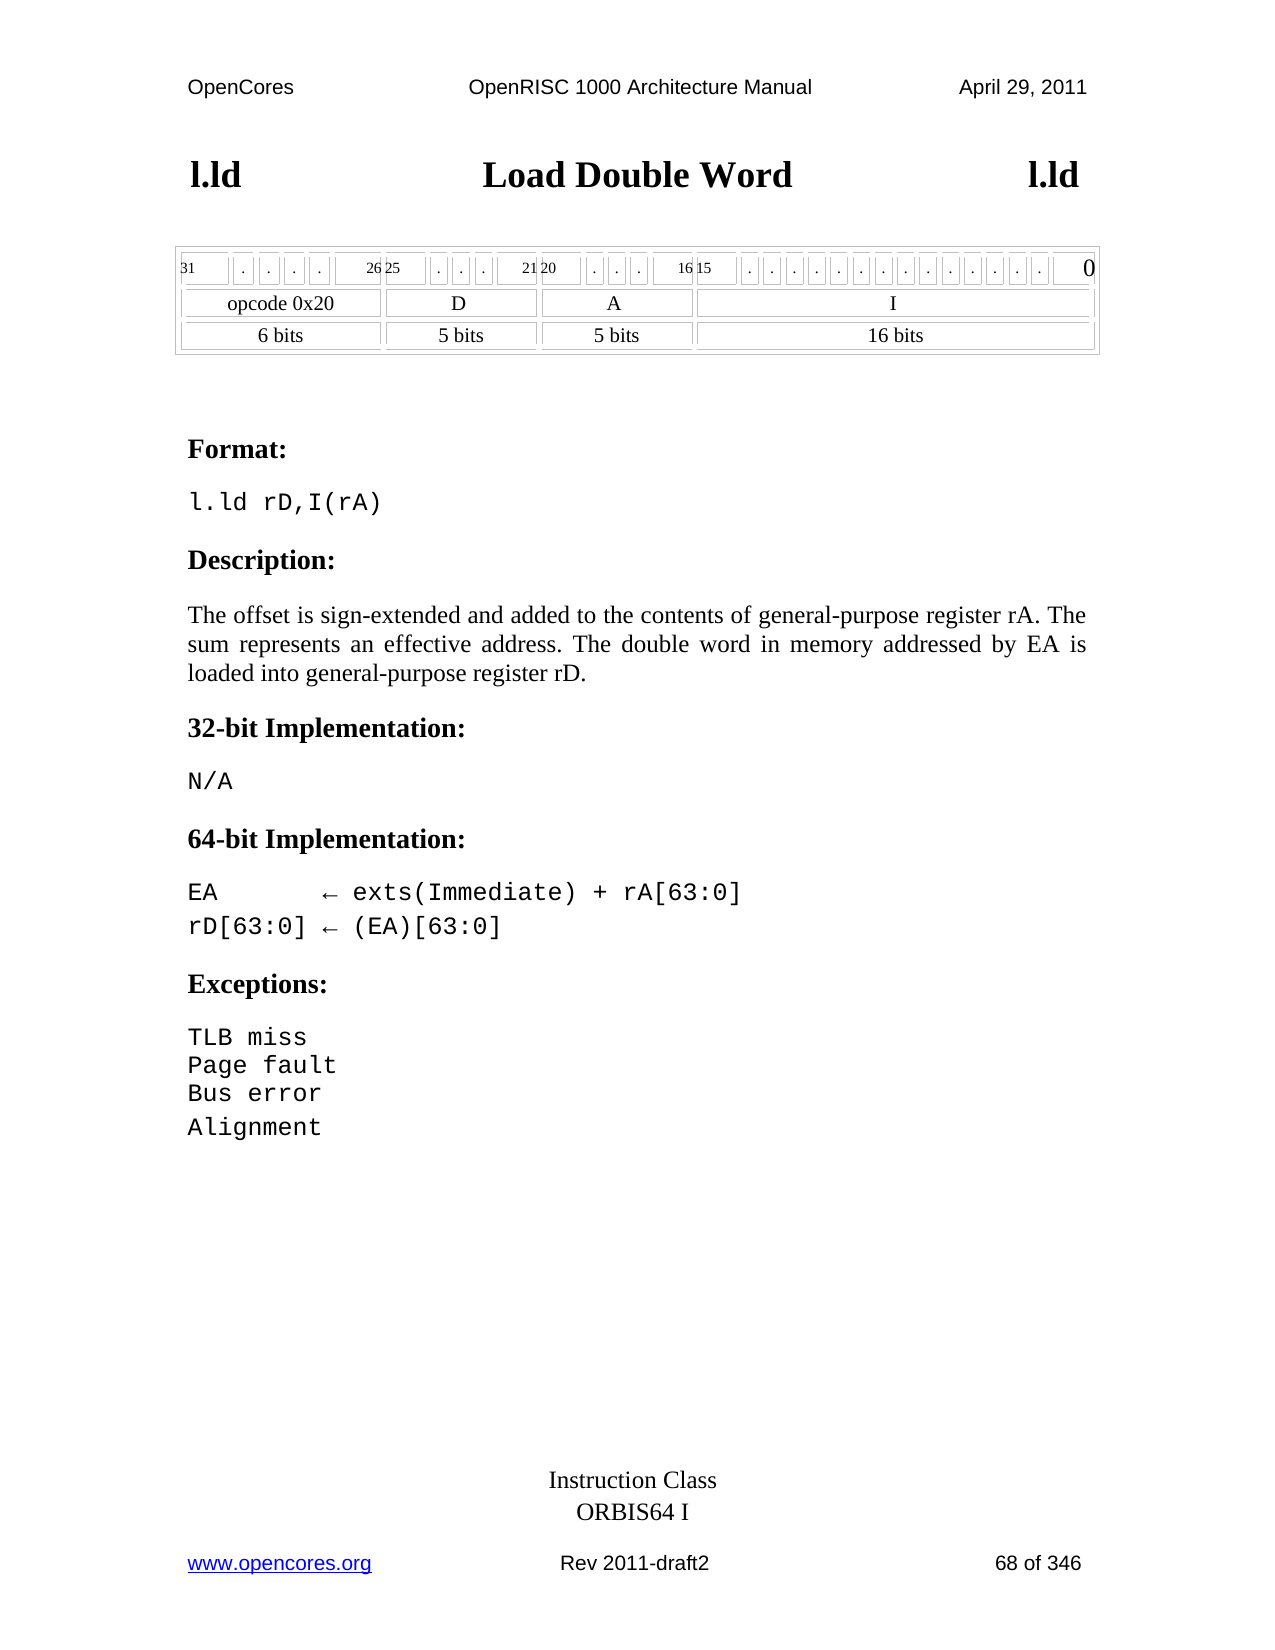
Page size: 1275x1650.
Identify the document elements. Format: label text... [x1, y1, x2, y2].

text 32-bit Implementation: [187, 712, 1087, 744]
text TLB miss Page fault Bus error Alignment [187, 1024, 1087, 1143]
text l.ld rD,I(rA) [187, 489, 1087, 518]
text 64-bit Implementation: [187, 822, 1087, 855]
text EA ← exts(Immediate) + rA[63:0] rD[63:0] ← (EA)[63:0] [187, 880, 1087, 942]
text Description: [187, 543, 1087, 575]
text The offset is sign-extended and added to the contents of general-purpose register rA. The sum represents an effective address. The double word in memory addressed by EA is loaded into general-purpose register rD. [187, 600, 1087, 687]
text Format: [187, 432, 1087, 464]
text Exceptions: [187, 967, 1087, 999]
text N/A [187, 769, 1087, 797]
